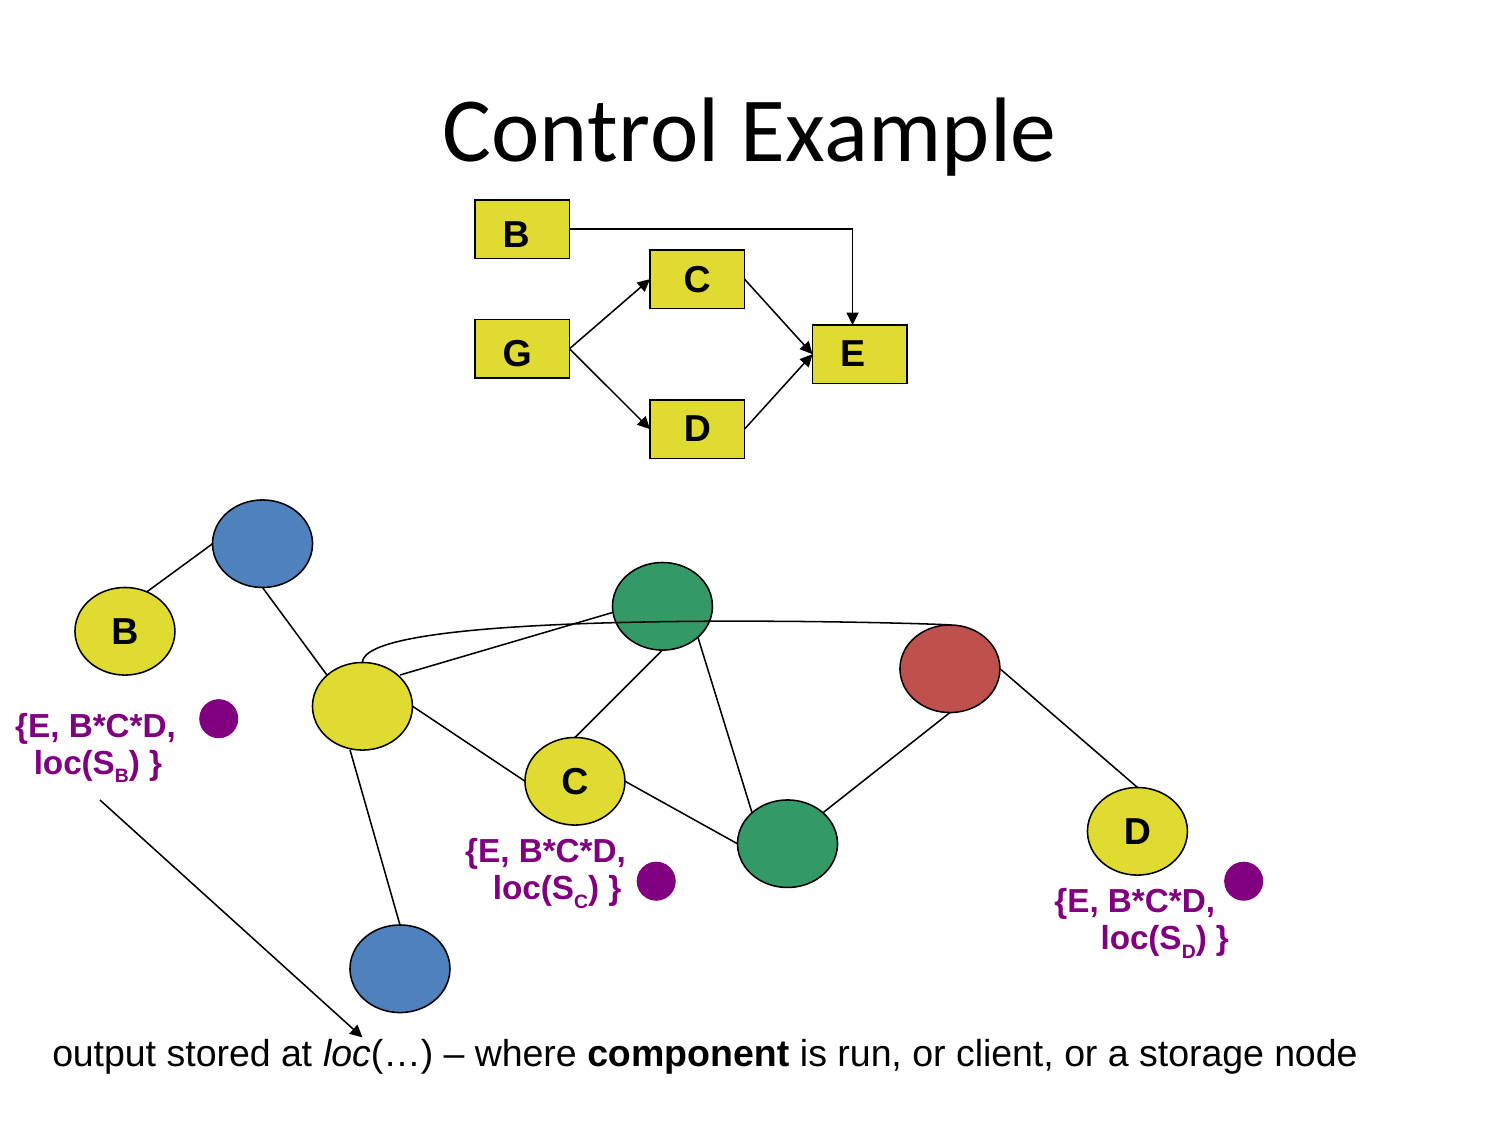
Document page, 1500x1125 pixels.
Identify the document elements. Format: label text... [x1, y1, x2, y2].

text_box D [1087, 787, 1188, 875]
text_box [349, 925, 451, 1013]
text_box [737, 799, 838, 888]
text_box [617, 623, 709, 651]
text_box [474, 200, 570, 259]
text_box [612, 562, 713, 622]
text_box [212, 499, 313, 588]
text_box {E, B*C*D, loc(SB) } [0, 699, 201, 795]
text_box [899, 625, 1000, 713]
text_box [474, 319, 570, 378]
text_box E [825, 324, 880, 383]
text_box [650, 399, 745, 459]
text_box [312, 662, 413, 751]
text_box output stored at loc(…) – where component is run, or client, or a storage node [37, 1025, 1401, 1083]
text_box {E, B*C*D, loc(SC) } [450, 825, 651, 920]
text_box [812, 324, 907, 384]
text_box C [524, 737, 625, 825]
text_box {E, B*C*D, loc(SD) } [1039, 875, 1245, 970]
text_box G [487, 324, 547, 383]
text_box [1224, 862, 1263, 901]
text_box B [487, 205, 545, 263]
text_box D [637, 399, 726, 458]
title Control Example [75, 45, 1426, 233]
text_box [637, 862, 676, 901]
text_box C [650, 249, 745, 309]
text_box B [74, 587, 175, 676]
text_box [199, 699, 238, 738]
